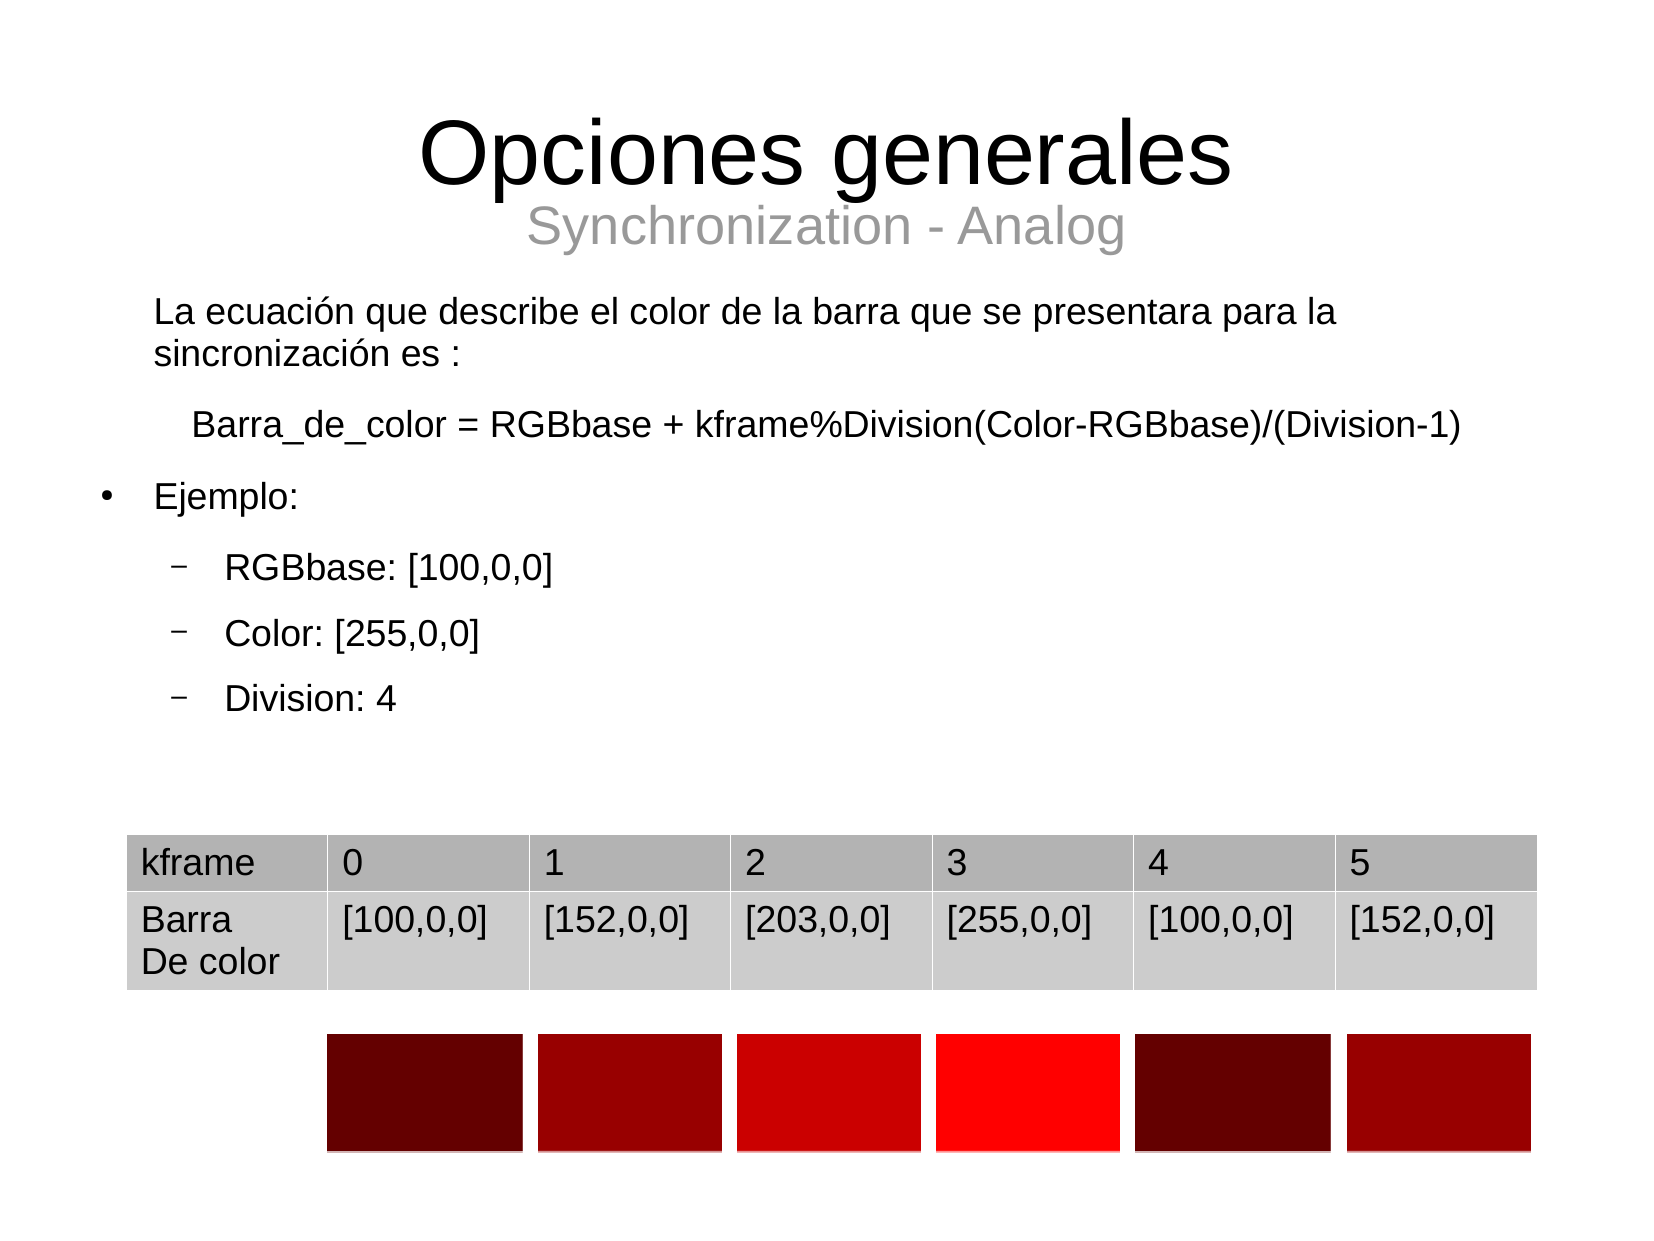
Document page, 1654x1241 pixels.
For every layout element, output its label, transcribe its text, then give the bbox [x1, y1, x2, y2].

table_cell [152,0,0] [1336, 892, 1537, 990]
table_header 3 [933, 835, 1133, 891]
table_cell [100,0,0] [328, 892, 529, 990]
table_header kframe [127, 835, 327, 891]
table_cell Barra De color [127, 892, 327, 990]
table_header 2 [731, 835, 932, 891]
table_cell [152,0,0] [530, 892, 730, 990]
table_cell [203,0,0] [731, 892, 932, 990]
title Synchronization - Analog [82, 195, 1572, 257]
picture [1135, 1034, 1331, 1153]
picture [327, 1034, 523, 1153]
picture [1347, 1034, 1531, 1153]
table_header 5 [1336, 835, 1537, 891]
picture [538, 1034, 722, 1153]
table_cell [100,0,0] [1134, 892, 1335, 990]
title Opciones generales [82, 49, 1571, 195]
picture [737, 1034, 921, 1153]
table_header 0 [328, 835, 529, 891]
table_header 1 [530, 835, 730, 891]
list La ecuación que describe el color de la barra que se presentara para la sincronización es : Barra_de_color = RGBbase + kframe%Division(Color-RGBbase)/(Division-1) Ejemplo: RGBbase: [100,0,0] Color: [255,0,0] Division: 4 [82, 290, 1571, 751]
picture [936, 1034, 1120, 1153]
table_cell [255,0,0] [933, 892, 1133, 990]
table_header 4 [1134, 835, 1335, 891]
